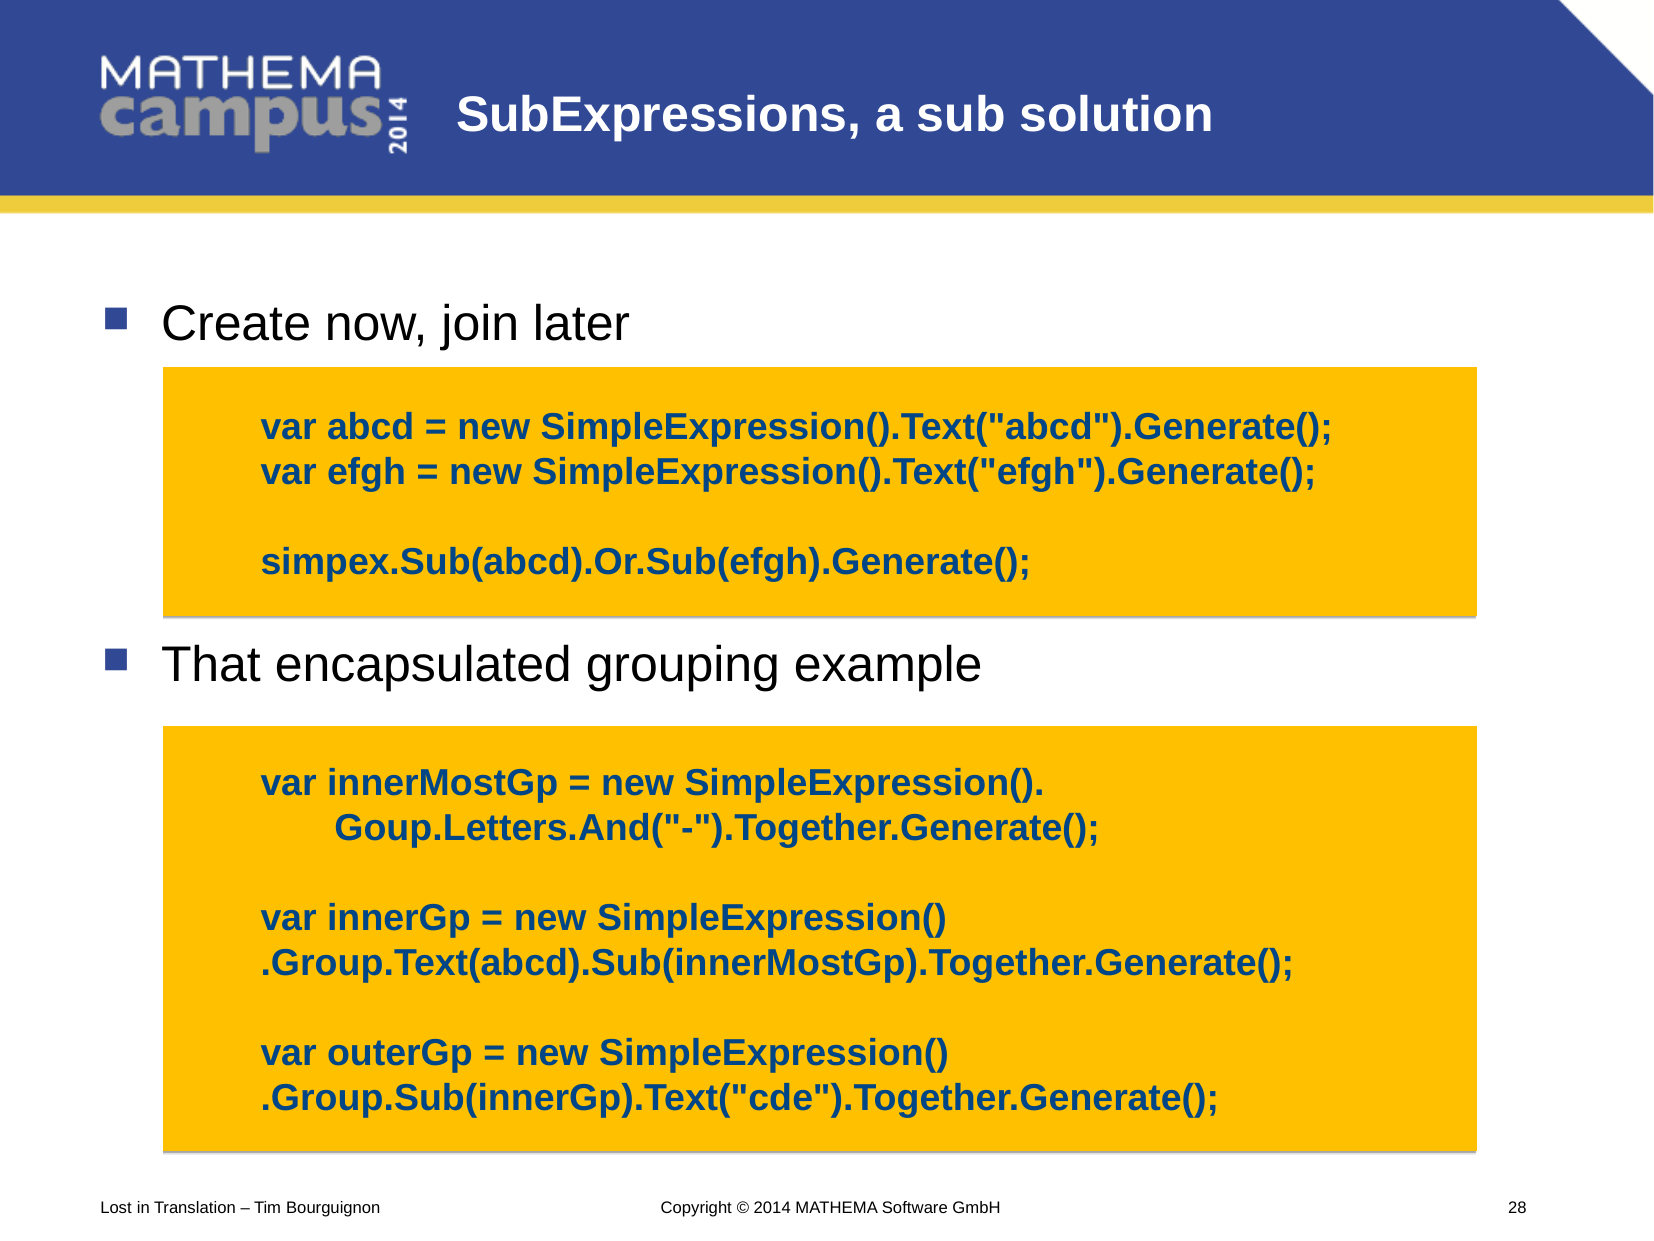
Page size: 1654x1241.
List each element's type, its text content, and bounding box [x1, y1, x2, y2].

title SubExpressions, a sub solution [456, 68, 1528, 160]
text_box var abcd = new SimpleExpression().Text("abcd").Generate(); var efgh = new SimpleExpression().Text("efgh").Generate(); simpex.Sub(abcd).Or.Sub(efgh).Generate(); [163, 367, 1477, 616]
text_box var innerMostGp = new SimpleExpression(). Goup.Letters.And("-").Together.Generate(); var innerGp = new SimpleExpression() .Group.Text(abcd).Sub(innerMostGp).Together.Generate(); var outerGp = new SimpleExpression() .Group.Sub(innerGp).Text("cde").Together.Generate(); [163, 726, 1477, 1151]
list Create now, join later That encapsulated grouping example [101, 295, 1528, 1139]
picture [0, 0, 1654, 217]
